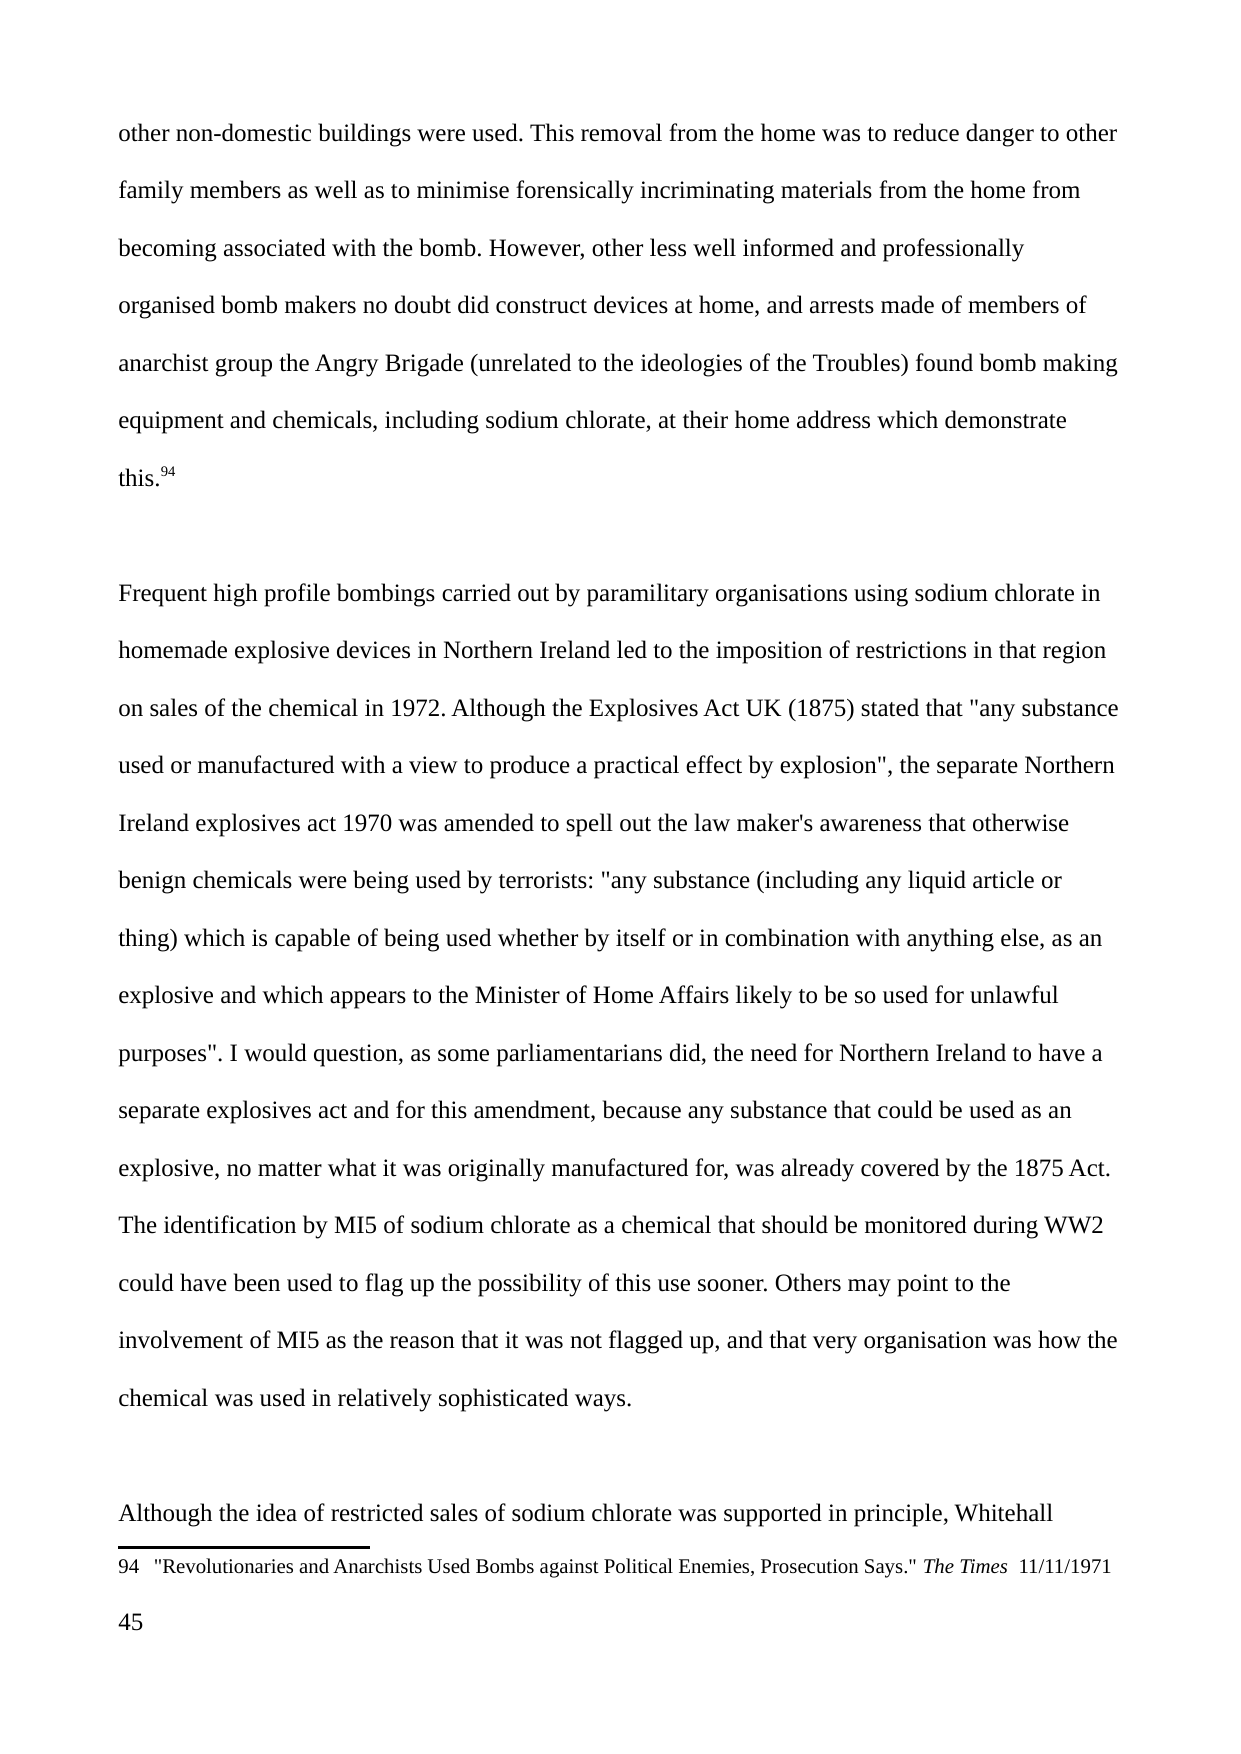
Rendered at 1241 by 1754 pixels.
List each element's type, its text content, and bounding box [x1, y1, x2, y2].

text Although the idea of restricted sales of sodium chlorate was supported in principle, Whitehall [118, 1498, 1122, 1527]
text "Revolutionaries and Anarchists Used Bombs against Political Enemies, Prosecution Says." The Times 11/11/1971 [118, 1553, 1122, 1578]
text Frequent high profile bombings carried out by paramilitary organisations using sodium chlorate in homemade explosive devices in Northern Ireland led to the imposition of restrictions in that region on sales of the chemical in 1972. Although the Explosives Act UK (1875) stated that "any substance used or manufactured with a view to produce a practical effect by explosion", the separate Northern Ireland explosives act 1970 was amended to spell out the law maker's awareness that otherwise benign chemicals were being used by terrorists: "any substance (including any liquid article or thing) which is capable of being used whether by itself or in combination with anything else, as an explosive and which appears to the Minister of Home Affairs likely to be so used for unlawful purposes". I would question, as some parliamentarians did, the need for Northern Ireland to have a separate explosives act and for this amendment, because any substance that could be used as an explosive, no matter what it was originally manufactured for, was already covered by the 1875 Act. The identification by MI5 of sodium chlorate as a chemical that should be monitored during WW2 could have been used to flag up the possibility of this use sooner. Others may point to the involvement of MI5 as the reason that it was not flagged up, and that very organisation was how the chemical was used in relatively sophisticated ways. [118, 578, 1122, 1412]
text other non-domestic buildings were used. This removal from the home was to reduce danger to other family members as well as to minimise forensically incriminating materials from the home from becoming associated with the bomb. However, other less well informed and professionally organised bomb makers no doubt did construct devices at home, and arrests made of members of anarchist group the Angry Brigade (unrelated to the ideologies of the Troubles) found bomb making equipment and chemicals, including sodium chlorate, at their home address which demonstrate this. [118, 118, 1122, 492]
